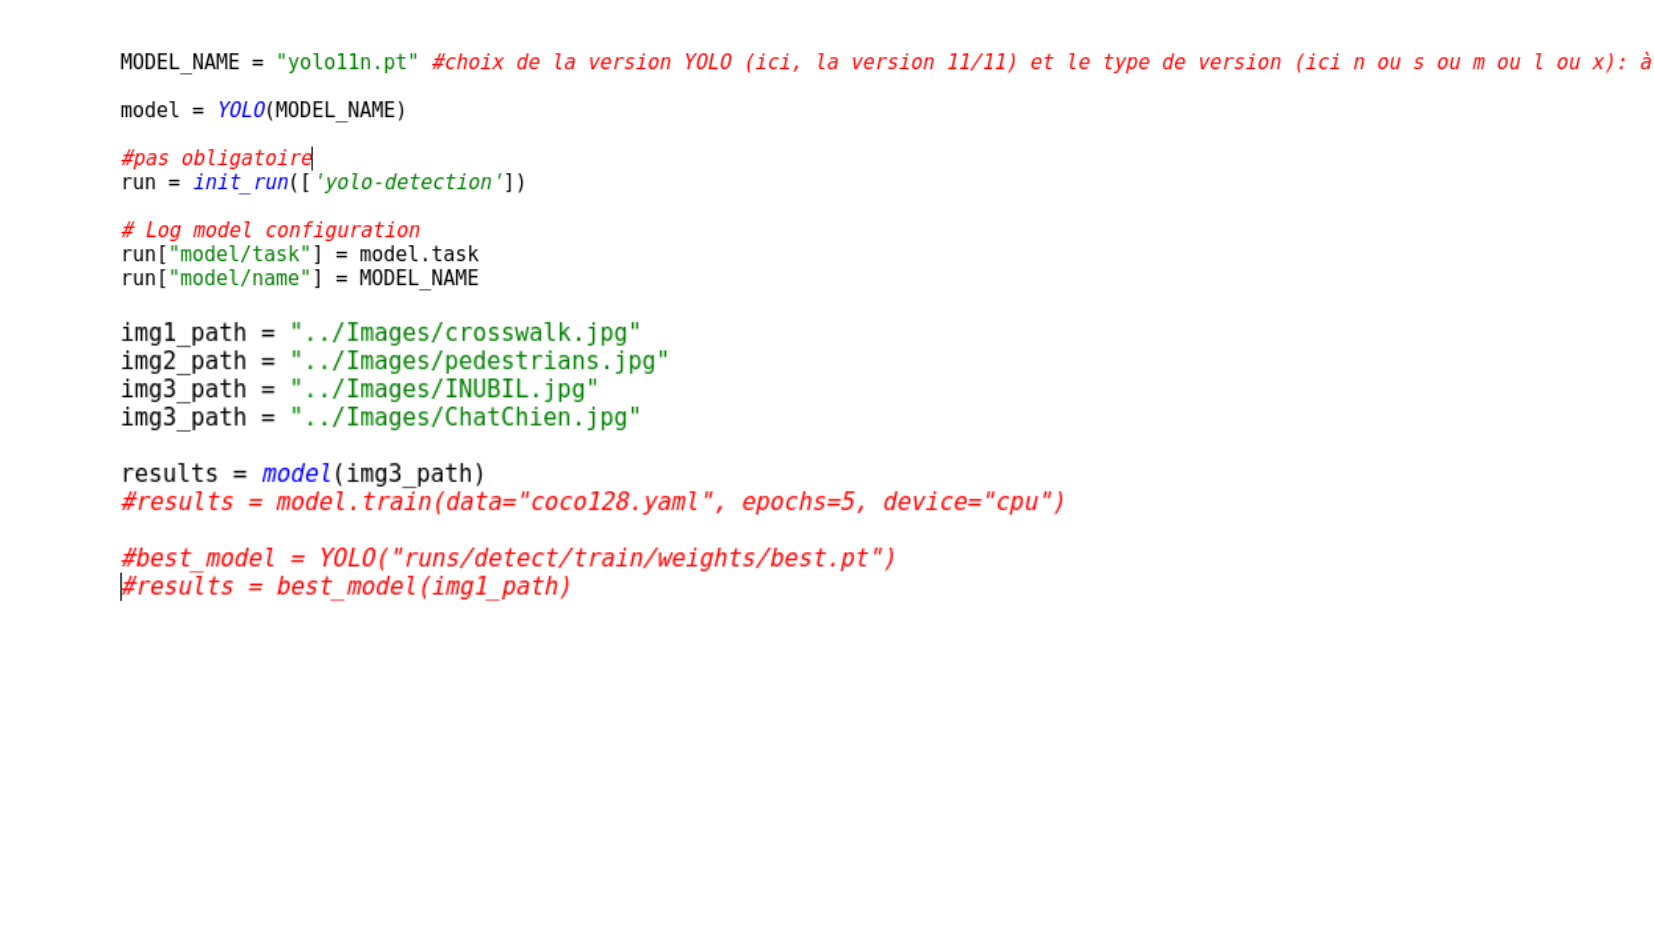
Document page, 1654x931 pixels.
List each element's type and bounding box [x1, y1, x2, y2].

picture [118, 36, 1654, 296]
picture [119, 313, 1081, 610]
